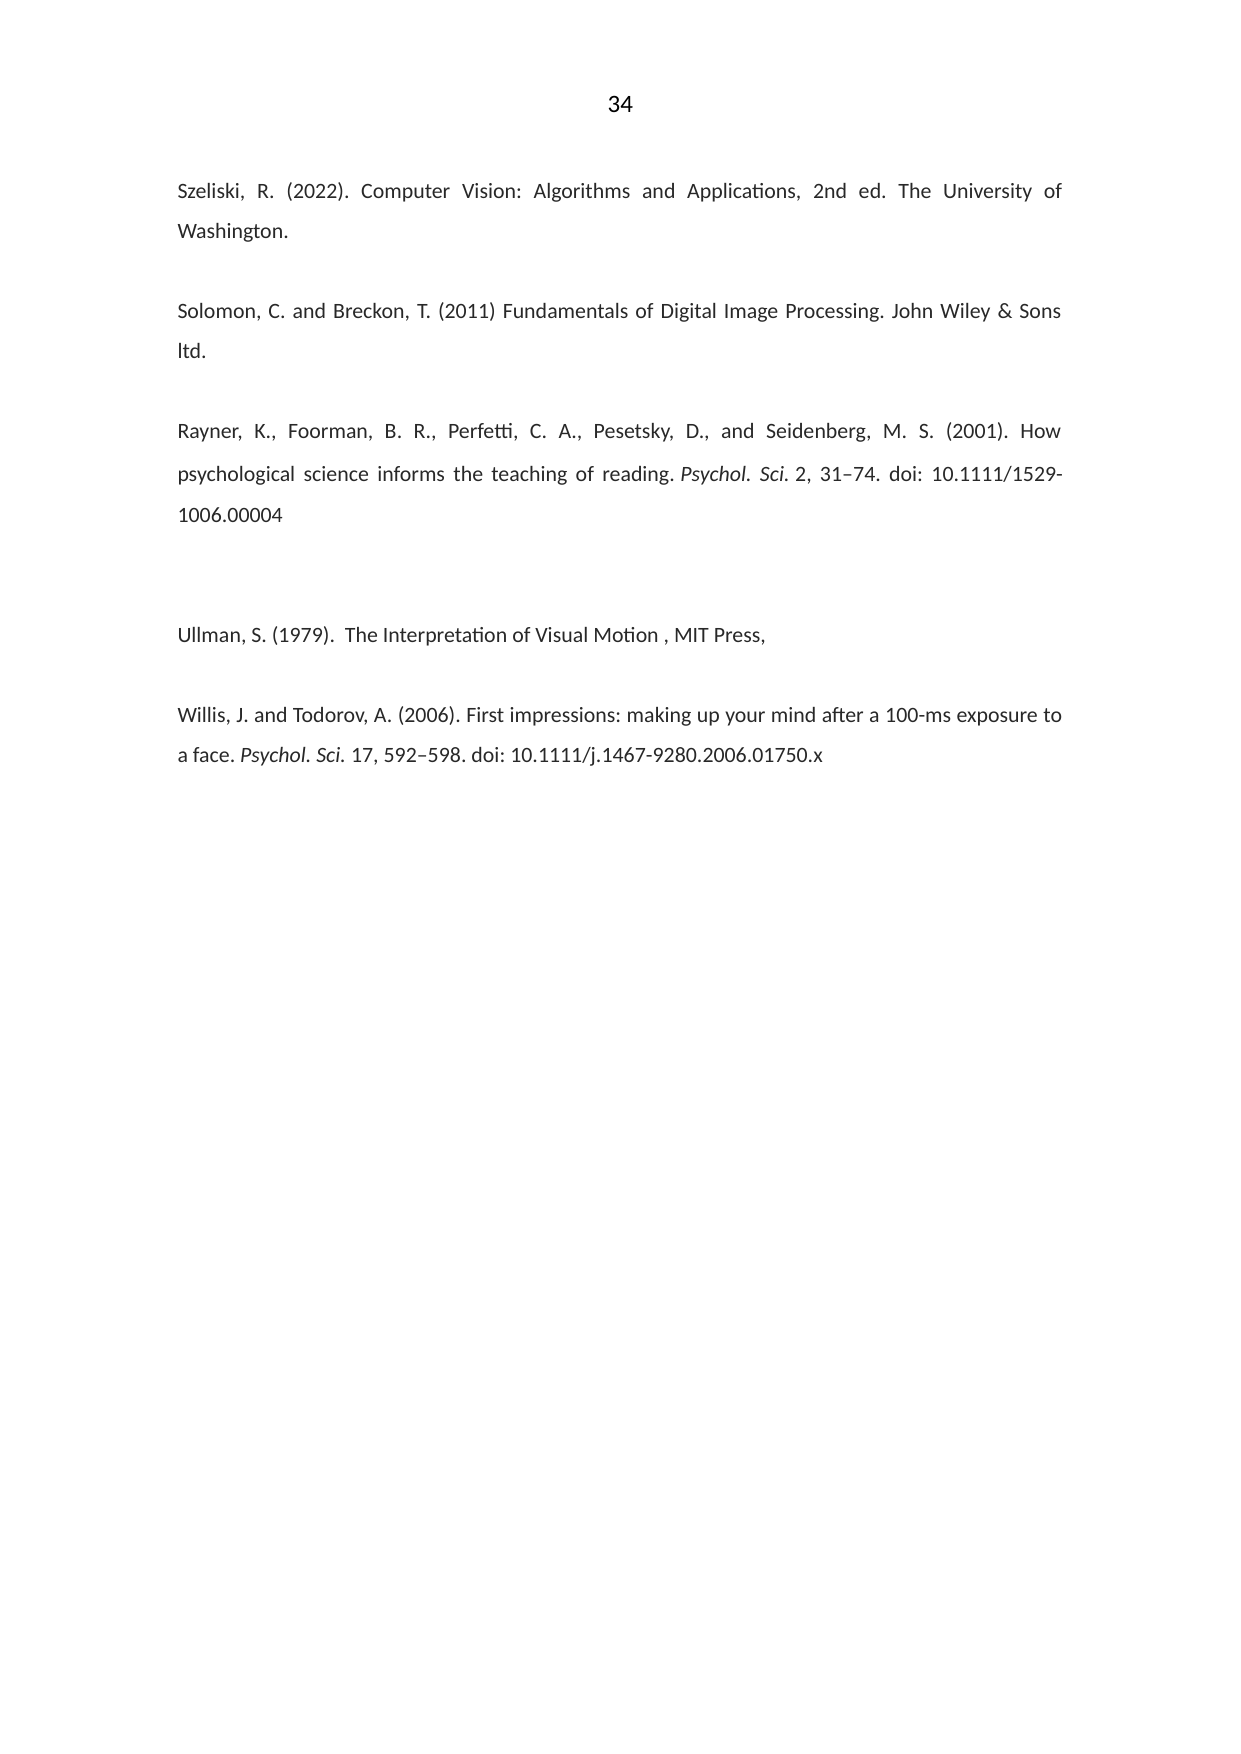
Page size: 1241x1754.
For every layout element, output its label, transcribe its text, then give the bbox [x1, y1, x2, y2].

text Solomon, C. and Breckon, T. (2011) Fundamentals of Digital Image Processing. John Wiley & Sons ltd. [177, 297, 1063, 364]
text Ullman, S. (1979). The Interpretation of Visual Motion , MIT Press, [177, 621, 1063, 648]
text Rayner, K., Foorman, B. R., Perfetti, C. A., Pesetsky, D., and Seidenberg, M. S. (2001). How psychological science informs the teaching of reading. Psychol. Sci. 2, 31–74. doi: 10.1111/1529-1006.00004 [177, 417, 1063, 528]
text Willis, J. and Todorov, A. (2006). First impressions: making up your mind after a 100-ms exposure to a face. Psychol. Sci. 17, 592–598. doi: 10.1111/j.1467-9280.2006.01750.x [177, 701, 1063, 768]
text Szeliski, R. (2022). Computer Vision: Algorithms and Applications, 2nd ed. The University of Washington. [177, 177, 1063, 244]
